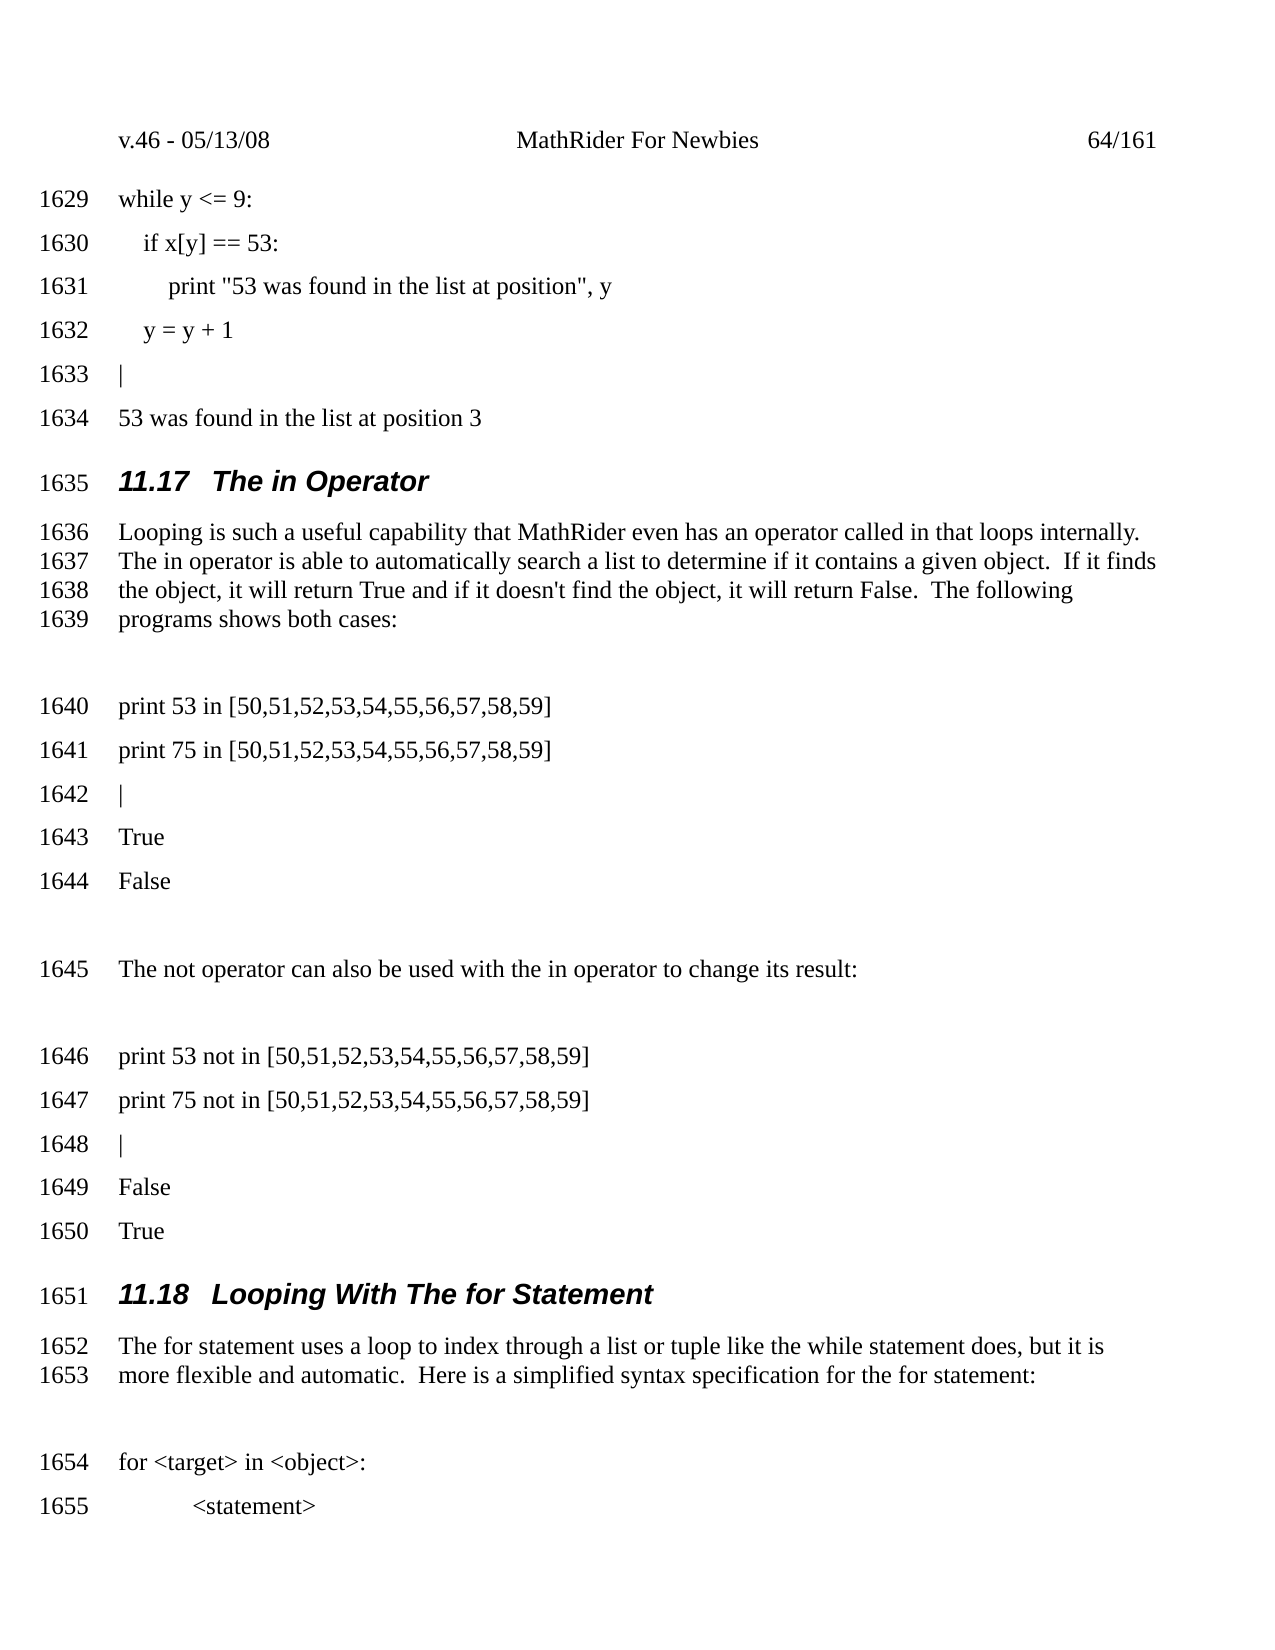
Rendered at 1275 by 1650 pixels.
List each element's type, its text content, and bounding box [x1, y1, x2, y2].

text | [118, 1129, 1157, 1157]
text True [118, 822, 1157, 851]
text if x[y] == 53: [118, 228, 1157, 256]
text print 53 not in [50,51,52,53,54,55,56,57,58,59] [118, 1041, 1157, 1070]
text True [118, 1216, 1157, 1245]
subtitle Looping With The for Statement [118, 1277, 1157, 1311]
text | [118, 779, 1157, 807]
text <statement> [118, 1491, 1157, 1520]
subtitle The in Operator [118, 464, 1157, 497]
text y = y + 1 [118, 315, 1157, 344]
text print 75 in [50,51,52,53,54,55,56,57,58,59] [118, 735, 1157, 764]
text Looping is such a useful capability that MathRider even has an operator called in that loops internally. The in operator is able to automatically search a list to determine if it contains a given object. If it finds the object, it will return True and if it doesn't find the object, it will return False. The following programs shows both cases: [118, 517, 1157, 632]
text print 53 in [50,51,52,53,54,55,56,57,58,59] [118, 691, 1157, 720]
text print "53 was found in the list at position", y [118, 271, 1157, 300]
text for <target> in <object>: [118, 1447, 1157, 1476]
text The not operator can also be used with the in operator to change its result: [118, 954, 1157, 982]
text False [118, 866, 1157, 895]
text False [118, 1172, 1157, 1201]
text The for statement uses a loop to index through a list or tuple like the while statement does, but it is more flexible and automatic. Here is a simplified syntax specification for the for statement: [118, 1331, 1157, 1388]
text print 75 not in [50,51,52,53,54,55,56,57,58,59] [118, 1085, 1157, 1114]
text | [118, 359, 1157, 388]
text 53 was found in the list at position 3 [118, 403, 1157, 431]
text while y <= 9: [118, 184, 1157, 213]
